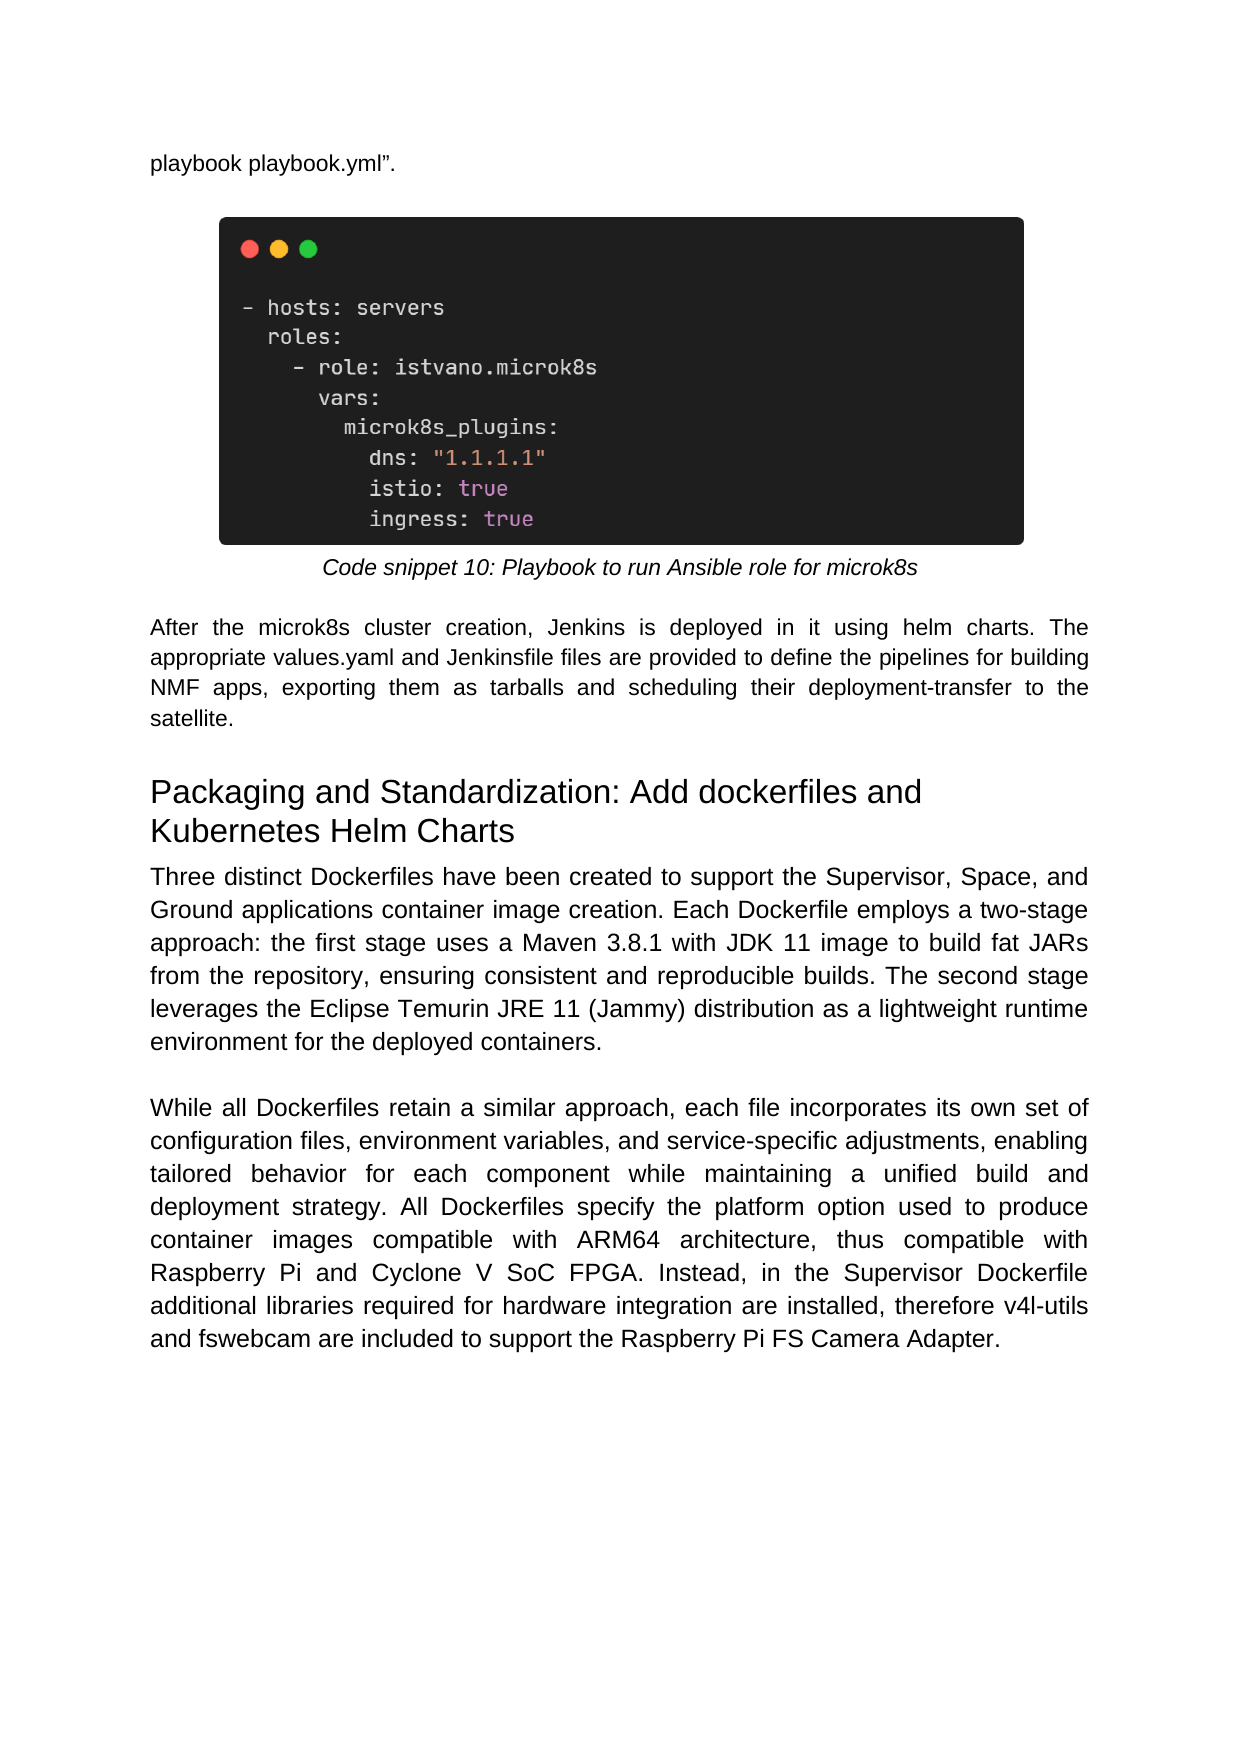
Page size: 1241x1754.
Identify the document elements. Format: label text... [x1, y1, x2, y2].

subtitle Packaging and Standardization: Add dockerfiles and Kubernetes Helm Charts [150, 772, 1090, 849]
text Code snippet 10: Playbook to run Ansible role for microk8s [150, 553, 1090, 580]
text After the microk8s cluster creation, Jenkins is deployed in it using helm charts. The appropriate values.yaml and Jenkinsfile files are provided to define the pipelines for building NMF apps, exporting them as tarballs and scheduling their deployment-transfer to the satellite. [150, 614, 1090, 731]
text Three distinct Dockerfiles have been created to support the Supervisor, Space, and Ground applications container image creation. Each Dockerfile employs a two-stage approach: the first stage uses a Maven 3.8.1 with JDK 11 image to build fat JARs from the repository, ensuring consistent and reproducible builds. The second stage leverages the Eclipse Temurin JRE 11 (Jammy) distribution as a lightweight runtime environment for the deployed containers. [150, 862, 1090, 1055]
text While all Dockerfiles retain a similar approach, each file incorporates its own set of configuration files, environment variables, and service-specific adjustments, enabling tailored behavior for each component while maintaining a unified build and deployment strategy. All Dockerfiles specify the platform option used to produce container images compatible with ARM64 architecture, thus compatible with Raspberry Pi and Cyclone V SoC FPGA. Instead, in the Supervisor Dockerfile additional libraries required for hardware integration are installed, therefore v4l-utils and fswebcam are included to support the Raspberry Pi FS Camera Adapter. [150, 1093, 1090, 1353]
picture [215, 210, 1026, 550]
text playbook playbook.yml”. [150, 150, 1090, 176]
